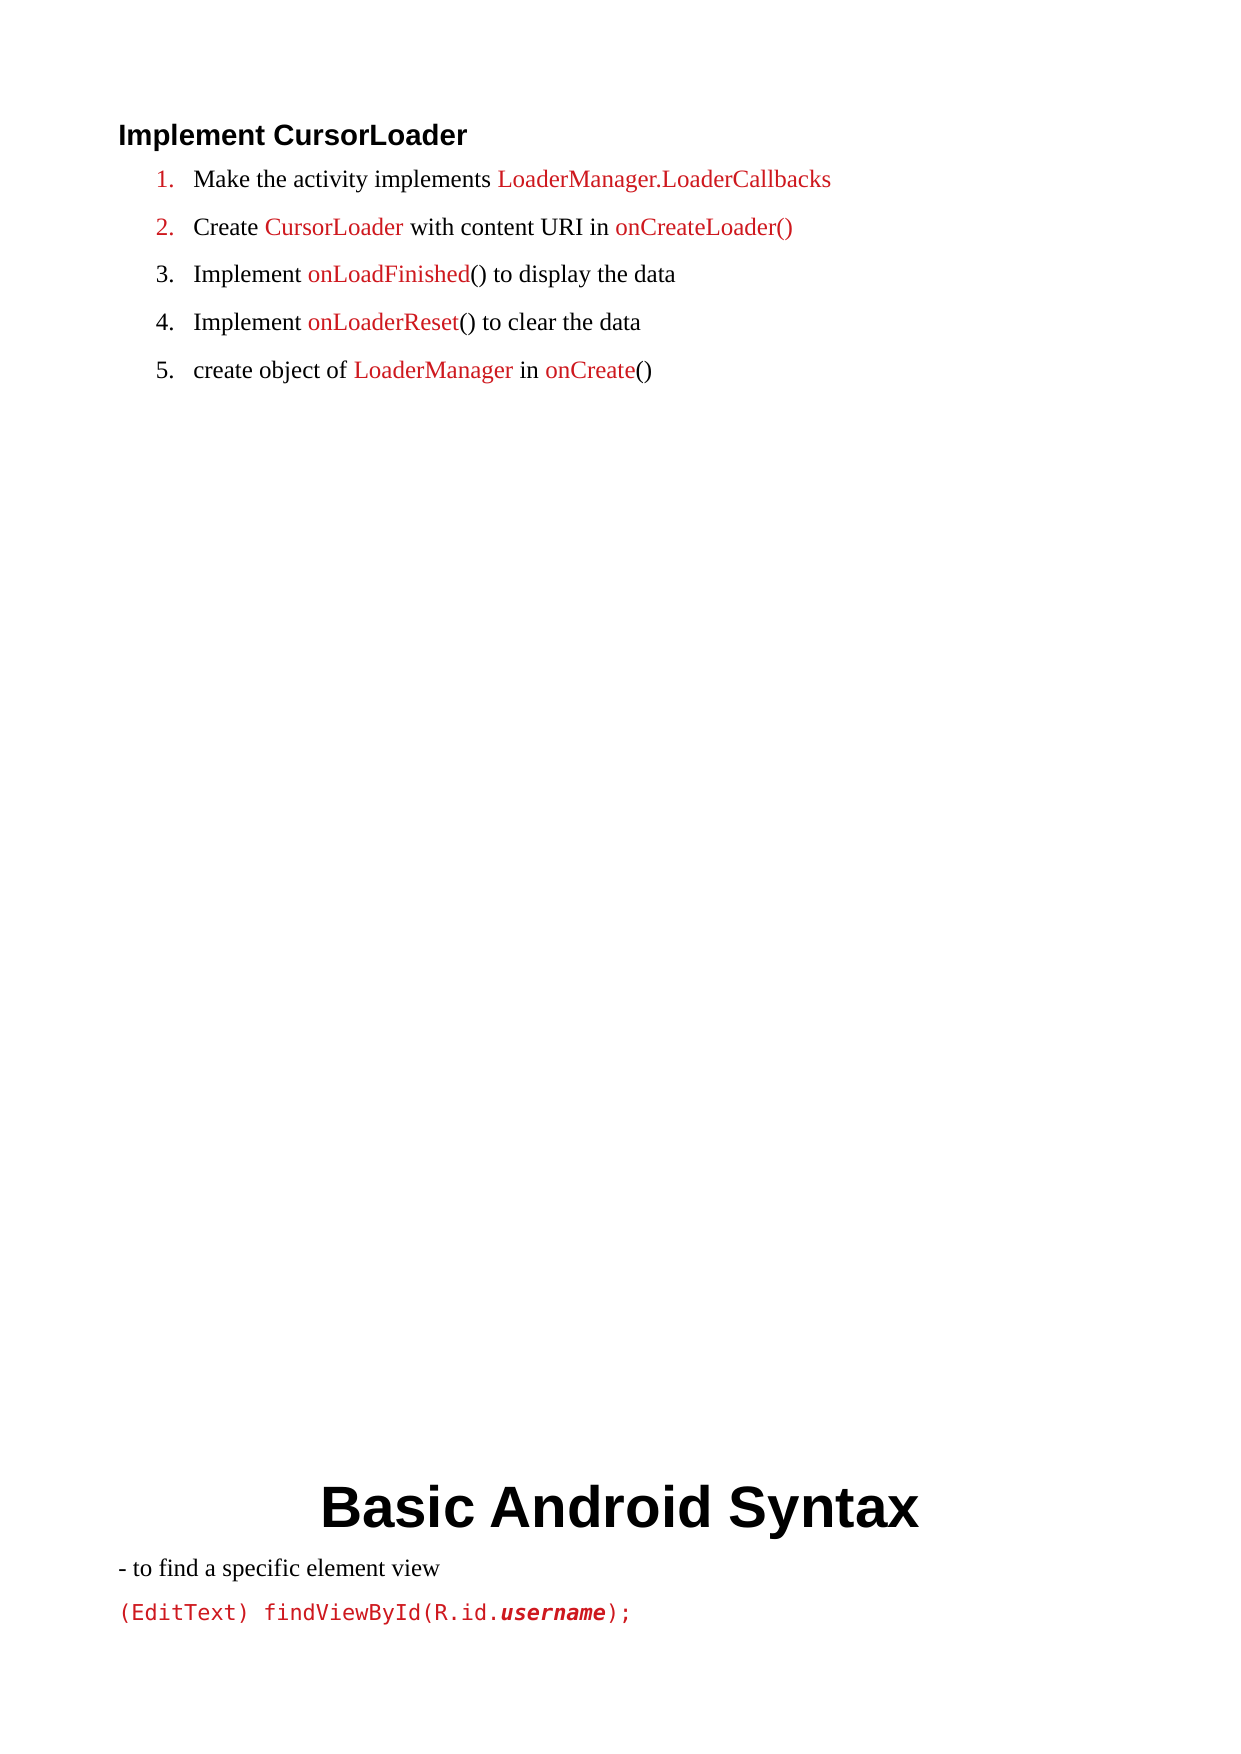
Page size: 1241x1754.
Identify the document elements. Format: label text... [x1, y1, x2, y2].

title Basic Android Syntax [118, 1473, 1122, 1540]
list Create CursorLoader with content URI in onCreateLoader() [156, 212, 1122, 241]
subtitle Implement CursorLoader [118, 118, 1122, 152]
list create object of LoaderManager in onCreate() [156, 355, 1122, 383]
text (EditText) findViewById(R.id.username); [118, 1600, 1122, 1626]
list Implement onLoaderReset() to clear the data [156, 307, 1122, 336]
list Implement onLoadFinished() to display the data [156, 259, 1122, 288]
text - to find a specific element view [118, 1553, 1122, 1582]
list Make the activity implements LoaderManager.LoaderCallbacks [156, 164, 1122, 193]
